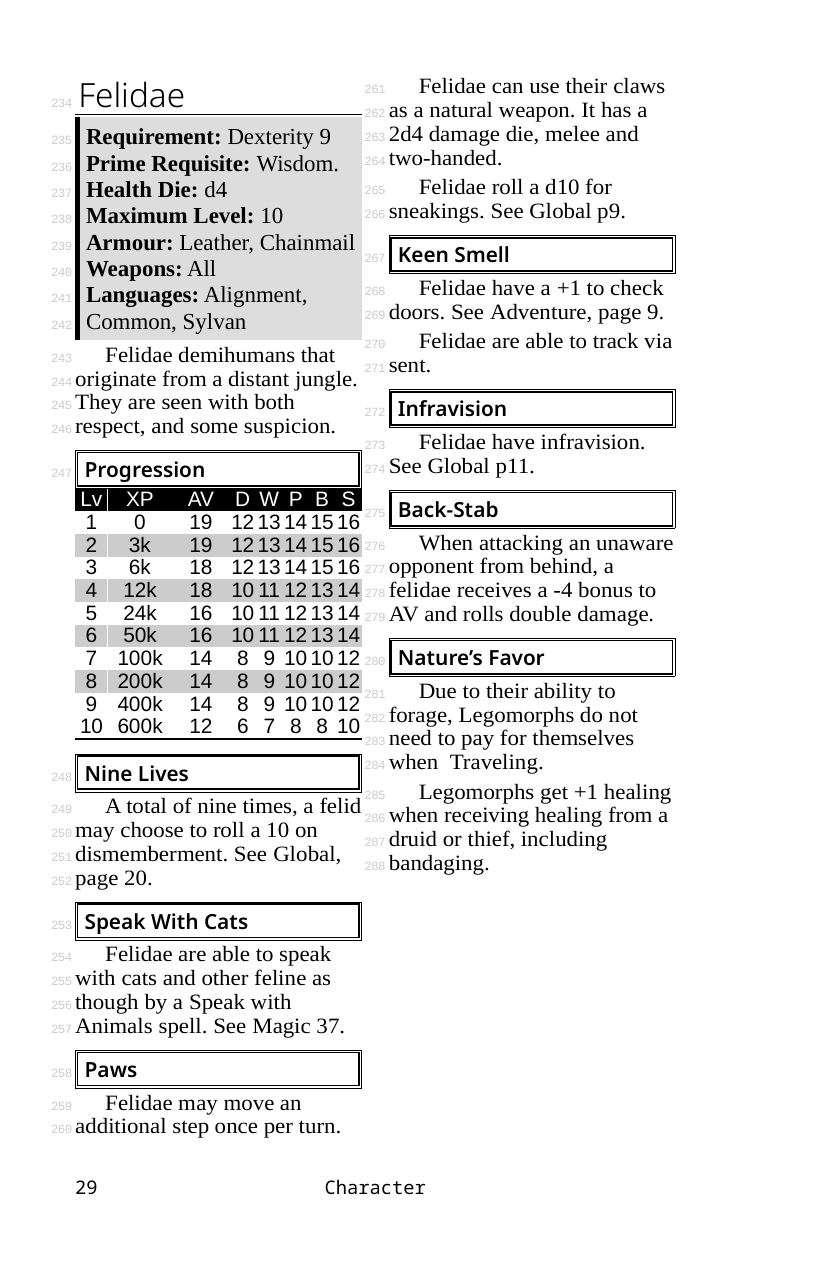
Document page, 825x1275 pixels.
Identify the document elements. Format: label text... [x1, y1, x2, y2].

table_cell 18 [172, 579, 229, 602]
table_cell 14 [172, 670, 229, 693]
table_cell 3 [75, 557, 107, 579]
table_cell 7 [75, 647, 107, 670]
table_cell 5 [75, 602, 107, 625]
table_cell 10 [282, 693, 309, 716]
table_cell 1 [75, 511, 107, 534]
table_cell 6k [108, 557, 172, 579]
table_header B [309, 489, 335, 511]
table_header XP [108, 489, 172, 511]
table_cell 10 [309, 693, 335, 716]
subtitle Nature’s Favor [392, 641, 672, 673]
table_cell 19 [172, 511, 229, 534]
table_cell 6 [75, 625, 107, 647]
table_cell 10 [335, 716, 362, 738]
table_cell 8 [229, 670, 256, 693]
table_cell 12 [335, 670, 362, 693]
table_cell 6 [229, 716, 256, 738]
table_cell 11 [256, 625, 282, 647]
subtitle Keen Smell [392, 239, 672, 270]
text Felidae are able to track via sent. [388, 330, 675, 377]
table_header D [229, 489, 256, 511]
table_cell 50k [108, 625, 172, 647]
text Felidae have infravision. See Global p9. [388, 431, 675, 478]
table_cell 9 [256, 647, 282, 670]
table_cell 14 [282, 557, 309, 579]
table_cell 13 [256, 534, 282, 557]
text Felidae are able to speak with cats and other feline as though by a Speak with Animals spell. See Magic 36. [75, 943, 362, 1038]
table_cell 12 [282, 625, 309, 647]
text Armour: Leather, Chainmail [80, 229, 362, 255]
table_cell 10 [229, 602, 256, 625]
table_cell 7 [256, 716, 282, 738]
table_cell 10 [309, 670, 335, 693]
text Due to their ability to forage, Legomorphs do not need to pay for themselves when Traveling. [388, 679, 675, 774]
table_cell 13 [309, 625, 335, 647]
text Felidae may move an additional step once per turn. [75, 1091, 362, 1138]
table_header S [335, 489, 362, 511]
table_cell 13 [256, 511, 282, 534]
table_cell 14 [172, 647, 229, 670]
table_cell 600k [108, 716, 172, 738]
table_cell 14 [335, 579, 362, 602]
table_cell 16 [335, 511, 362, 534]
subtitle Speak with cats [78, 905, 358, 937]
table_cell 14 [335, 602, 362, 625]
table_cell 10 [75, 716, 107, 738]
subtitle felidae [75, 75, 362, 114]
table_cell 8 [229, 647, 256, 670]
table_cell 14 [282, 511, 309, 534]
table_cell 12 [335, 647, 362, 670]
text When attacking an unaware opponent from behind, a felidae receives a -4 bonus to AV and rolls double damage. [388, 531, 675, 626]
table_cell 8 [229, 693, 256, 716]
subtitle Infravision [392, 393, 672, 424]
table_cell 10 [282, 670, 309, 693]
table_cell 13 [256, 557, 282, 579]
text Prime requisite: Wisdom. [80, 150, 362, 176]
table_cell 100k [108, 647, 172, 670]
text health die: d4 [80, 176, 362, 202]
text Weapons: All [80, 255, 362, 282]
table_cell 16 [335, 534, 362, 557]
table_cell 14 [282, 534, 309, 557]
table_cell 0 [108, 511, 172, 534]
text Maximum level: 10 [80, 202, 362, 229]
table_cell 10 [282, 647, 309, 670]
table_cell 200k [108, 670, 172, 693]
text Felidae roll a d10 for sneakings. See Global p9. [388, 176, 675, 223]
table_cell 12 [229, 534, 256, 557]
table_header AV [172, 489, 229, 511]
table_cell 11 [256, 579, 282, 602]
table_header P [282, 489, 309, 511]
table_cell 12 [229, 557, 256, 579]
text A total of nine times, a felid may choose to roll a 10 on dismemberment. See Global, page 18. [75, 795, 362, 890]
text Legomorphs get +1 healing when receiving healing from a druid or thief, including bandaging. [388, 780, 675, 875]
table_cell 10 [229, 625, 256, 647]
text Requirement: Dexterity 9 [80, 117, 362, 150]
table_cell 12 [282, 579, 309, 602]
table_cell 12 [335, 693, 362, 716]
table_cell 10 [309, 647, 335, 670]
table_cell 15 [309, 534, 335, 557]
text Felidae can use their claws as a natural weapon. It has a 2d4 damage die, melee and two-handed. [388, 75, 675, 170]
table_cell 15 [309, 557, 335, 579]
text Felidae have a +1 to check doors. See Adventure, page 9. [388, 277, 675, 324]
table_cell 4 [75, 579, 107, 602]
subtitle Back-Stab [392, 493, 672, 525]
table_cell 9 [75, 693, 107, 716]
table_cell 400k [108, 693, 172, 716]
table_cell 16 [172, 625, 229, 647]
table_cell 12 [229, 511, 256, 534]
text Felidae demihumans that originate from a distant jungle. They are seen with both respect, and some suspicion. [75, 343, 362, 438]
table_cell 12 [282, 602, 309, 625]
table_cell 8 [75, 670, 107, 693]
table_header W [256, 489, 282, 511]
table_cell 19 [172, 534, 229, 557]
table_cell 3k [108, 534, 172, 557]
table_cell 13 [309, 579, 335, 602]
table_cell 15 [309, 511, 335, 534]
table_cell 16 [335, 557, 362, 579]
table_cell 16 [172, 602, 229, 625]
table_cell 18 [172, 557, 229, 579]
subtitle Nine Lives [78, 757, 358, 788]
table_cell 13 [309, 602, 335, 625]
table_header Lv [75, 489, 107, 511]
table_cell 2 [75, 534, 107, 557]
table_cell 8 [282, 716, 309, 738]
table_cell 9 [256, 693, 282, 716]
table_cell 8 [309, 716, 335, 738]
table_cell 12k [108, 579, 172, 602]
text Languages: Alignment, Common, Sylvan [80, 282, 362, 340]
table_cell 14 [172, 693, 229, 716]
table_cell 12 [172, 716, 229, 738]
table_cell 10 [229, 579, 256, 602]
table_cell 11 [256, 602, 282, 625]
table_cell 9 [256, 670, 282, 693]
table_cell 14 [335, 625, 362, 647]
table_cell 24k [108, 602, 172, 625]
